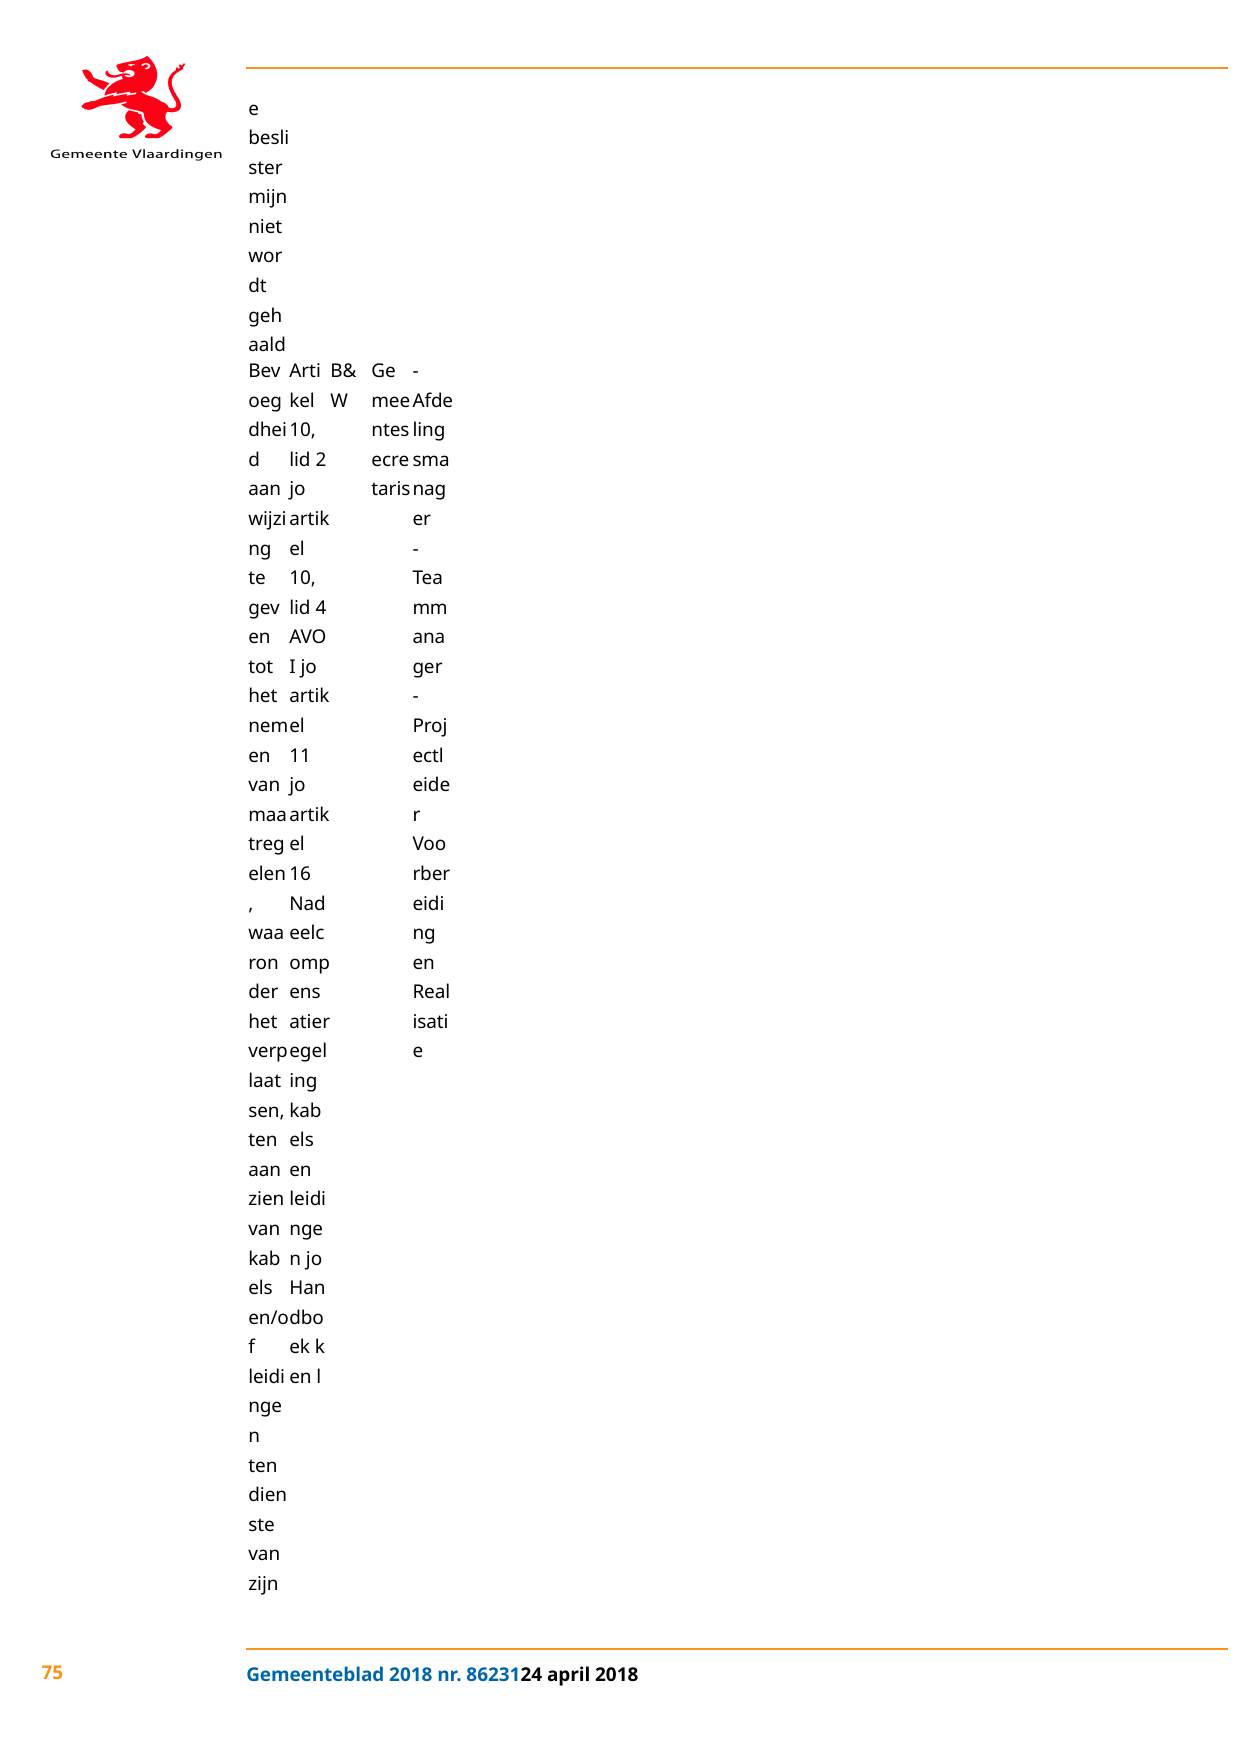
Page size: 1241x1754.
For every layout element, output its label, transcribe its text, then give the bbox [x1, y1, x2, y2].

table_cell [453, 357, 494, 1596]
table_cell Gemeentesecretaris [371, 357, 412, 1596]
table_cell [453, 95, 494, 357]
table_cell B&W [330, 357, 371, 1596]
table_cell [371, 95, 412, 357]
table_cell [412, 95, 453, 357]
table_cell [289, 95, 330, 357]
table_cell [330, 95, 371, 357]
table_cell e beslistermijn niet wordt gehaald [248, 95, 289, 357]
table_cell Bevoegdheid aanwijzing te geven tot het nemen van maatregelen, waaronder het verplaatsen, ten aanzien van kabels en/of leidingen ten dienste van zijn [248, 357, 289, 1596]
table_cell - Afdelingsmanager - Teammanager - Projectleider Voorbereiding en Realisatie [412, 357, 453, 1596]
table_cell Artikel 10, lid 2 jo artikel 10, lid 4 AVOI jo artikel 11 jo artikel 16 Nadeelcompensatieregeling kabels en leidingen jo Handboek k en l [289, 357, 330, 1596]
picture [41, 47, 231, 172]
